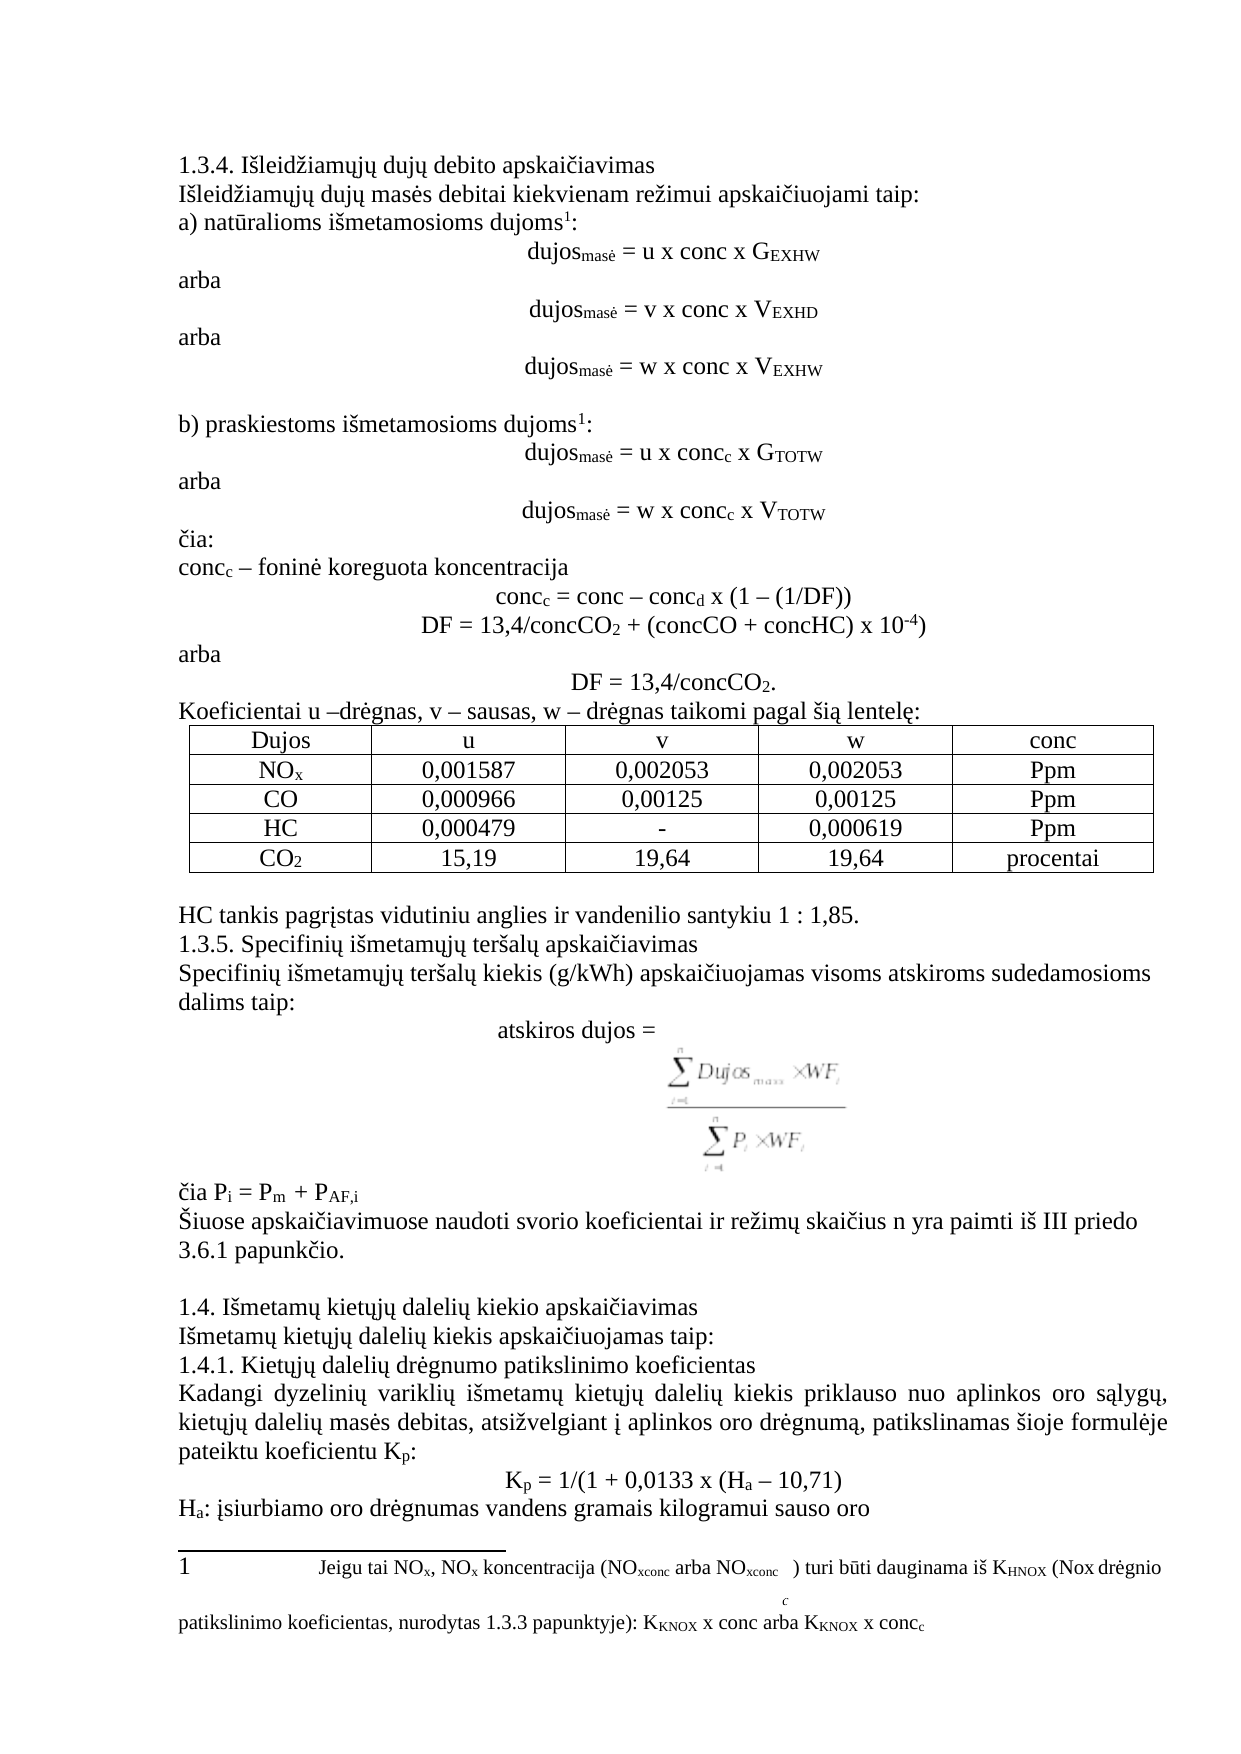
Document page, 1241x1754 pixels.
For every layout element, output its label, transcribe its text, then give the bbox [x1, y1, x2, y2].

text dujosmasė = w x concc x VTOTW [178, 495, 1169, 524]
text concc = conc – concd x (1 – (1/DF)) [178, 581, 1169, 610]
text DF = 13,4/concCO2. [178, 667, 1169, 696]
table_cell Ppm [953, 755, 1153, 783]
text DF = 13,4/concCO2 + (concCO + concHC) x 10-4) [178, 610, 1169, 639]
text dujosmasė = u x concc x GTOTW [178, 437, 1169, 466]
table_cell 0,000479 [372, 814, 565, 842]
text arba [178, 466, 1169, 495]
table_cell Ppm [953, 785, 1153, 813]
text Išleidžiamųjų dujų masės debitai kiekvienam režimui apskaičiuojami taip: [178, 179, 1169, 207]
text arba [178, 265, 1169, 294]
table_cell NOx [190, 755, 371, 783]
table_cell 19,64 [759, 843, 952, 871]
text čia Pi = Pm + PAF,i [178, 1177, 1169, 1206]
text dujosmasė = w x conc x VEXHW [178, 351, 1169, 380]
text b) praskiestoms išmetamosioms dujoms1: [178, 409, 1169, 437]
text Išmetamų kietųjų dalelių kiekis apskaičiuojamas taip: [178, 1321, 1169, 1350]
table_cell procentai [953, 843, 1153, 871]
text arba [178, 322, 1169, 351]
table_header u [372, 726, 565, 754]
text 1.4.1. Kietųjų dalelių drėgnumo patikslinimo koeficientas [178, 1350, 1169, 1378]
table_header v [566, 726, 758, 754]
table_cell Ppm [953, 814, 1153, 842]
text a) natūralioms išmetamosioms dujoms: [178, 207, 1169, 236]
table_cell 0,00125 [566, 785, 758, 813]
table_header conc [953, 726, 1153, 754]
table_cell 0,002053 [759, 755, 952, 783]
text Koeficientai u –drėgnas, v – sausas, w – drėgnas taikomi pagal šią lentelę: [178, 696, 1169, 725]
table_cell 0,001587 [372, 755, 565, 783]
table_cell HC [190, 814, 371, 842]
table_header Dujos [190, 726, 371, 754]
table_cell 19,64 [566, 843, 758, 871]
table_cell 15,19 [372, 843, 565, 871]
table_header w [759, 726, 952, 754]
text dujosmasė = u x conc x GEXHW [178, 236, 1169, 265]
text Kadangi dyzelinių variklių išmetamų kietųjų dalelių kiekis priklauso nuo aplinkos oro sąlygų, kietųjų dalelių masės debitas, atsižvelgiant į aplinkos oro drėgnumą, patikslinamas šioje formulėje pateiktu koeficientu Kp: [178, 1378, 1169, 1465]
text arba [178, 639, 1169, 667]
table_cell 0,000619 [759, 814, 952, 842]
table_cell - [566, 814, 758, 842]
table_cell 0,000966 [372, 785, 565, 813]
text čia: [178, 524, 1169, 552]
text Jeigu tai NOx, NOx koncentracija (NOxconc arba NOxconc) turi būti dauginama iš KHNOX (Nox drėgnio patikslinimo koeficientas, nurodytas 1.3.3 papunktyje): KKNOX x conc arba KKNOX x concc [178, 1551, 1169, 1634]
table_cell 0,002053 [566, 755, 758, 783]
table_cell 0,00125 [759, 785, 952, 813]
text 1.3.5. Specifinių išmetamųjų teršalų apskaičiavimas [178, 929, 1169, 958]
text concc – foninė koreguota koncentracija [178, 552, 1169, 581]
text Šiuose apskaičiavimuose naudoti svorio koeficientai ir režimų skaičius n yra paimti iš III priedo 3.6.1 papunkčio. [178, 1206, 1169, 1263]
text 1.4. Išmetamų kietųjų dalelių kiekio apskaičiavimas [178, 1292, 1169, 1321]
text Specifinių išmetamųjų teršalų kiekis (g/kWh) apskaičiuojamas visoms atskiroms sudedamosioms dalims taip: [178, 958, 1169, 1016]
text atskiros dujos = [178, 1016, 1169, 1177]
text 1.3.4. Išleidžiamųjų dujų debito apskaičiavimas [178, 150, 1169, 179]
text Ha: įsiurbiamo oro drėgnumas vandens gramais kilogramui sauso oro [178, 1493, 1169, 1522]
text Kp = 1/(1 + 0,0133 x (Ha – 10,71) [178, 1465, 1169, 1493]
table_cell CO2 [190, 843, 371, 871]
text HC tankis pagrįstas vidutiniu anglies ir vandenilio santykiu 1 : 1,85. [178, 901, 1169, 929]
text dujosmasė = v x conc x VEXHD [178, 294, 1169, 322]
table_cell CO [190, 785, 371, 813]
